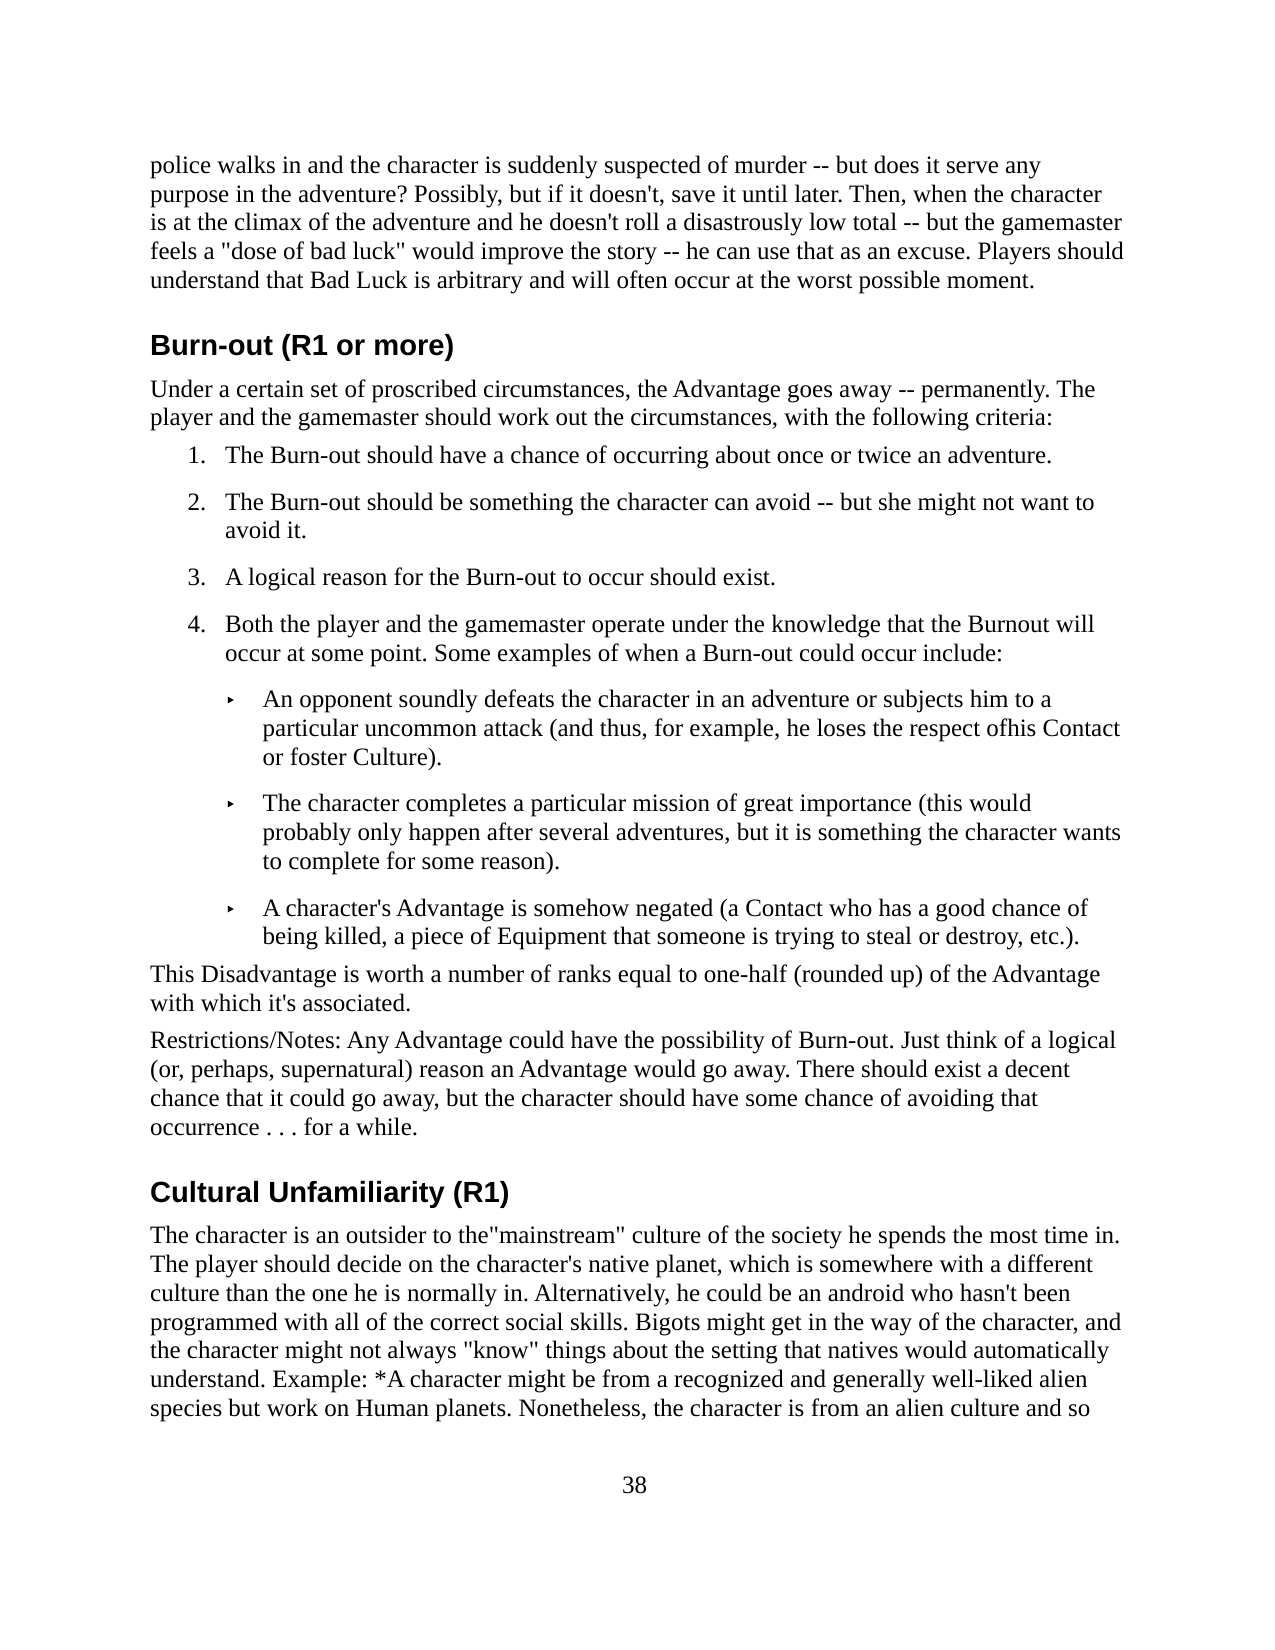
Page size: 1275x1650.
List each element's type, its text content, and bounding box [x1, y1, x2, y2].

list A character's Advantage is somehow negated (a Contact who has a good chance of being killed, a piece of Equipment that someone is trying to steal or destroy, etc.). [225, 893, 1125, 950]
list A logical reason for the Burn-out to occur should exist. [187, 562, 1125, 591]
text Under a certain set of proscribed circumstances, the Advantage goes away -- permanently. The player and the gamemaster should work out the circumstances, with the following criteria: [150, 374, 1125, 431]
subtitle Burn-out (R1 or more) [150, 328, 1125, 361]
text Restrictions/Notes: Any Advantage could have the possibility of Burn-out. Just think of a logical (or, perhaps, supernatural) reason an Advantage would go away. There should exist a decent chance that it could go away, but the character should have some chance of avoiding that occurrence . . . for a while. [150, 1026, 1125, 1141]
text police walks in and the character is suddenly suspected of murder -- but does it serve any purpose in the adventure? Possibly, but if it doesn't, save it until later. Then, when the character is at the climax of the adventure and he doesn't roll a disastrously low total -- but the gamemaster feels a "dose of bad luck" would improve the story -- he can use that as an excuse. Players should understand that Bad Luck is arbitrary and will often occur at the worst possible moment. [150, 150, 1125, 294]
list An opponent soundly defeats the character in an adventure or subjects him to a particular uncommon attack (and thus, for example, he loses the respect ofhis Contact or foster Culture). [225, 684, 1125, 771]
text This Disadvantage is worth a number of ranks equal to one-half (rounded up) of the Advantage with which it's associated. [150, 959, 1125, 1017]
list The Burn-out should have a chance of occurring about once or twice an adventure. [187, 440, 1125, 469]
text The character is an outsider to the"mainstream" culture of the society he spends the most time in. The player should decide on the character's native planet, which is somewhere with a different culture than the one he is normally in. Alternatively, he could be an android who hasn't been programmed with all of the correct social skills. Bigots might get in the way of the character, and the character might not always "know" things about the setting that natives would automatically understand. Example: *A character might be from a recognized and generally well-liked alien species but work on Human planets. Nonetheless, the character is from an alien culture and so [150, 1221, 1125, 1422]
list The character completes a particular mission of great importance (this would probably only happen after several adventures, but it is something the character wants to complete for some reason). [225, 788, 1125, 875]
subtitle Cultural Unfamiliarity (R1) [150, 1174, 1125, 1208]
list The Burn-out should be something the character can avoid -- but she might not want to avoid it. [187, 487, 1125, 544]
list Both the player and the gamemaster operate under the knowledge that the Burnout will occur at some point. Some examples of when a Burn-out could occur include: [187, 609, 1125, 666]
